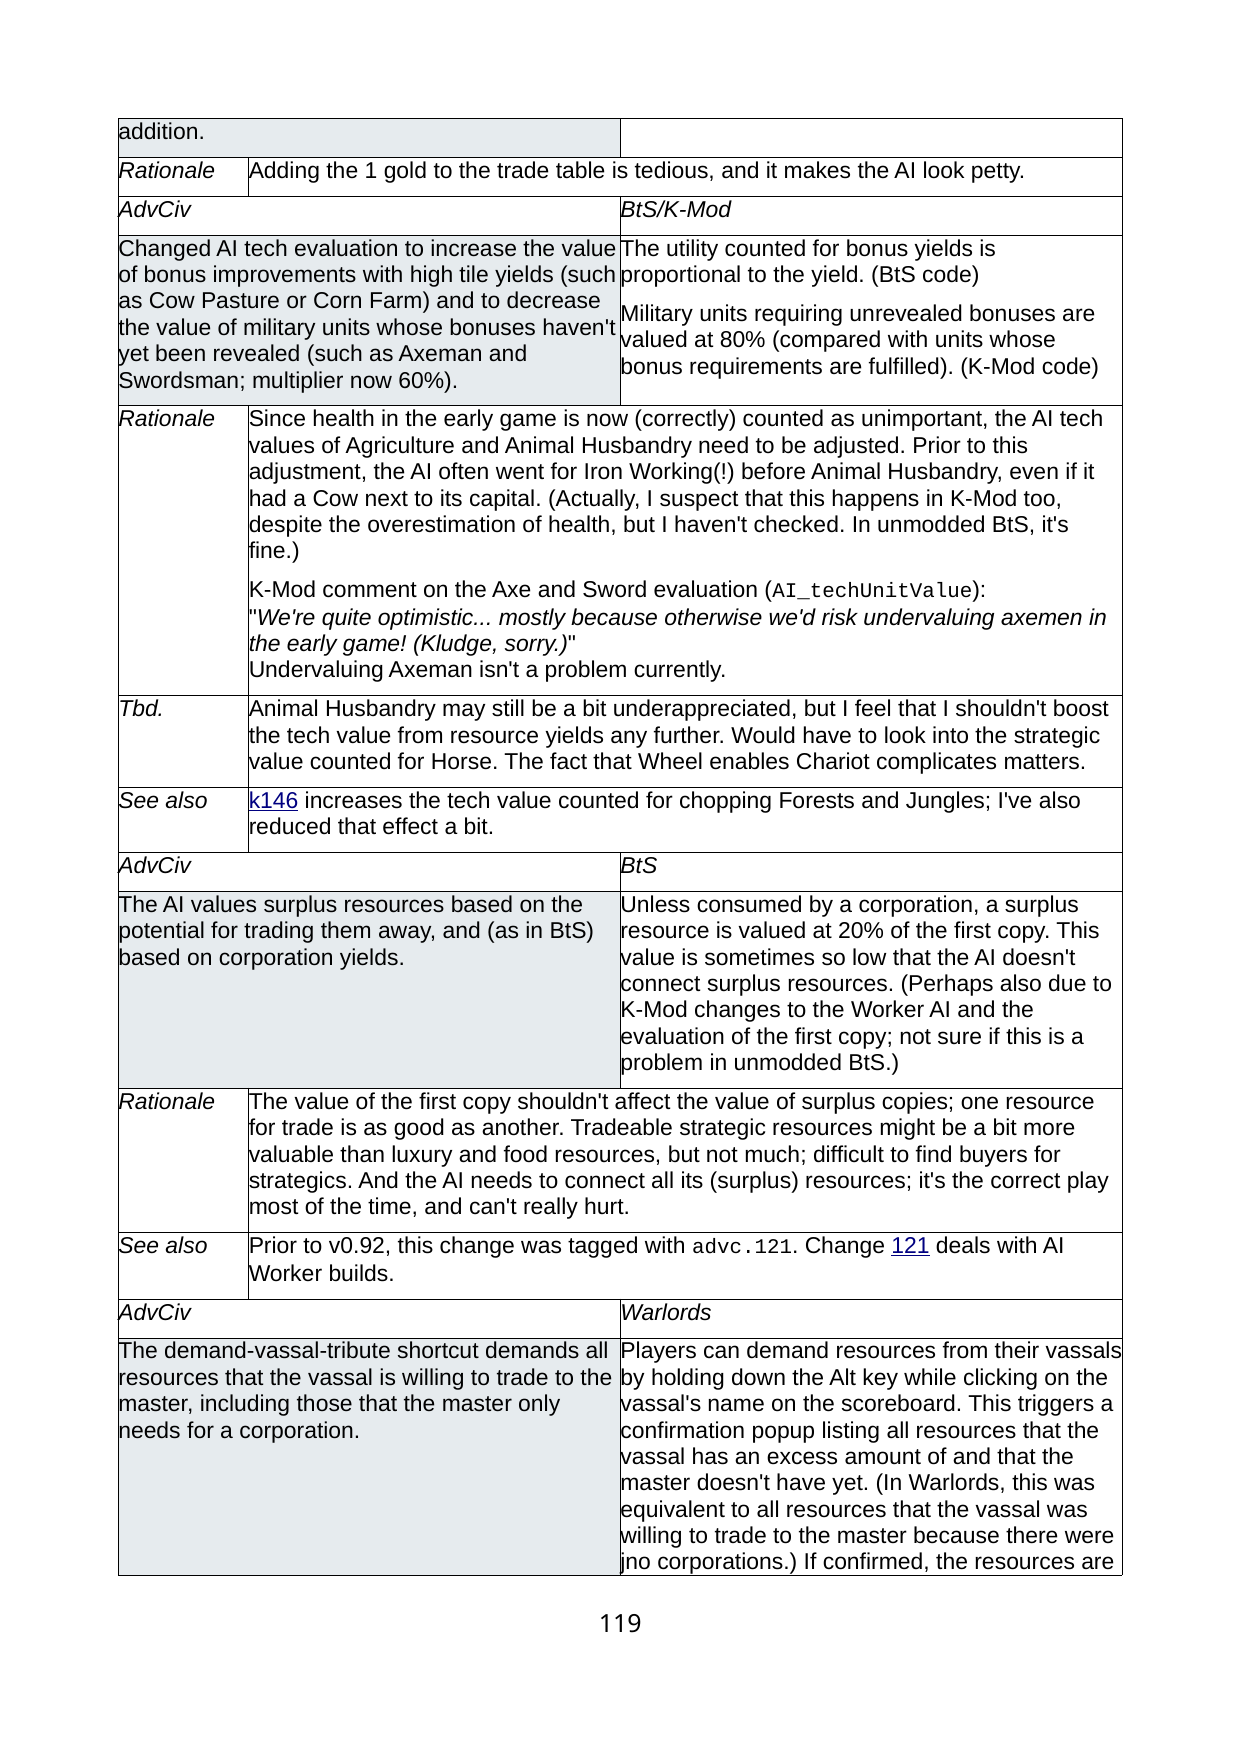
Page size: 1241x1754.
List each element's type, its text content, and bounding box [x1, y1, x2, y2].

table_cell See also [119, 1233, 248, 1298]
table_cell Prior to v0.92, this change was tagged with advc.121. Change 121 deals with AI Worker builds. [249, 1233, 1122, 1298]
table_cell BtS [621, 853, 1122, 891]
table_cell BtS/K-Mod [621, 197, 1122, 235]
table_cell See also [119, 788, 248, 852]
table_cell The AI values surplus resources based on the potential for trading them away, and (as in BtS) based on corporation yields. [119, 892, 620, 1088]
table_cell AdvCiv [119, 1300, 620, 1337]
table_cell AdvCiv [119, 197, 620, 235]
table_cell Adding the 1 gold to the trade table is tedious, and it makes the AI look petty. [249, 158, 1122, 196]
table_cell [621, 119, 1122, 157]
table_cell Rationale [119, 406, 248, 695]
table_cell Changed AI tech evaluation to increase the value of bonus improvements with high tile yields (such as Cow Pasture or Corn Farm) and to decrease the value of military units whose bonuses haven't yet been revealed (such as Axeman and Swordsman; multiplier now 60%). [119, 236, 620, 405]
table_cell Warlords [621, 1300, 1122, 1337]
table_cell The utility counted for bonus yields is proportional to the yield. (BtS code) Military units requiring unrevealed bonuses are valued at 80% (compared with units whose bonus requirements are fulfilled). (K-Mod code) [621, 236, 1122, 405]
table_cell Rationale [119, 158, 248, 196]
table_cell AdvCiv [119, 853, 620, 891]
table_cell k146 increases the tech value counted for chopping Forests and Jungles; I've also reduced that effect a bit. [249, 788, 1122, 852]
table_cell The value of the first copy shouldn't affect the value of surplus copies; one resource for trade is as good as another. Tradeable strategic resources might be a bit more valuable than luxury and food resources, but not much; difficult to find buyers for strategics. And the AI needs to connect all its (surplus) resources; it's the correct play most of the time, and can't really hurt. [249, 1089, 1122, 1232]
table_cell addition. [119, 119, 620, 157]
table_cell Animal Husbandry may still be a bit underappreciated, but I feel that I shouldn't boost the tech value from resource yields any further. Would have to look into the strategic value counted for Horse. The fact that Wheel enables Chariot complicates matters. [249, 696, 1122, 787]
table_cell Players can demand resources from their vassals by holding down the Alt key while clicking on the vassal's name on the scoreboard. This triggers a confirmation popup listing all resources that the vassal has an excess amount of and that the master doesn't have yet. (In Warlords, this was equivalent to all resources that the vassal was willing to trade to the master because there were jno corporations.) If confirmed, the resources are [621, 1339, 1122, 1575]
table_cell Unless consumed by a corporation, a surplus resource is valued at 20% of the first copy. This value is sometimes so low that the AI doesn't connect surplus resources. (Perhaps also due to K-Mod changes to the Worker AI and the evaluation of the first copy; not sure if this is a problem in unmodded BtS.) [621, 892, 1122, 1088]
table_cell Rationale [119, 1089, 248, 1232]
table_cell The demand-vassal-tribute shortcut demands all resources that the vassal is willing to trade to the master, including those that the master only needs for a corporation. [119, 1339, 620, 1575]
table_cell Since health in the early game is now (correctly) counted as unimportant, the AI tech values of Agriculture and Animal Husbandry need to be adjusted. Prior to this adjustment, the AI often went for Iron Working(!) before Animal Husbandry, even if it had a Cow next to its capital. (Actually, I suspect that this happens in K-Mod too, despite the overestimation of health, but I haven't checked. In unmodded BtS, it's fine.) K-Mod comment on the Axe and Sword evaluation (AI_techUnitValue): "We're quite optimistic... mostly because otherwise we'd risk undervaluing axemen in the early game! (Kludge, sorry.)" Undervaluing Axeman isn't a problem currently. [249, 406, 1122, 695]
table_cell Tbd. [119, 696, 248, 787]
